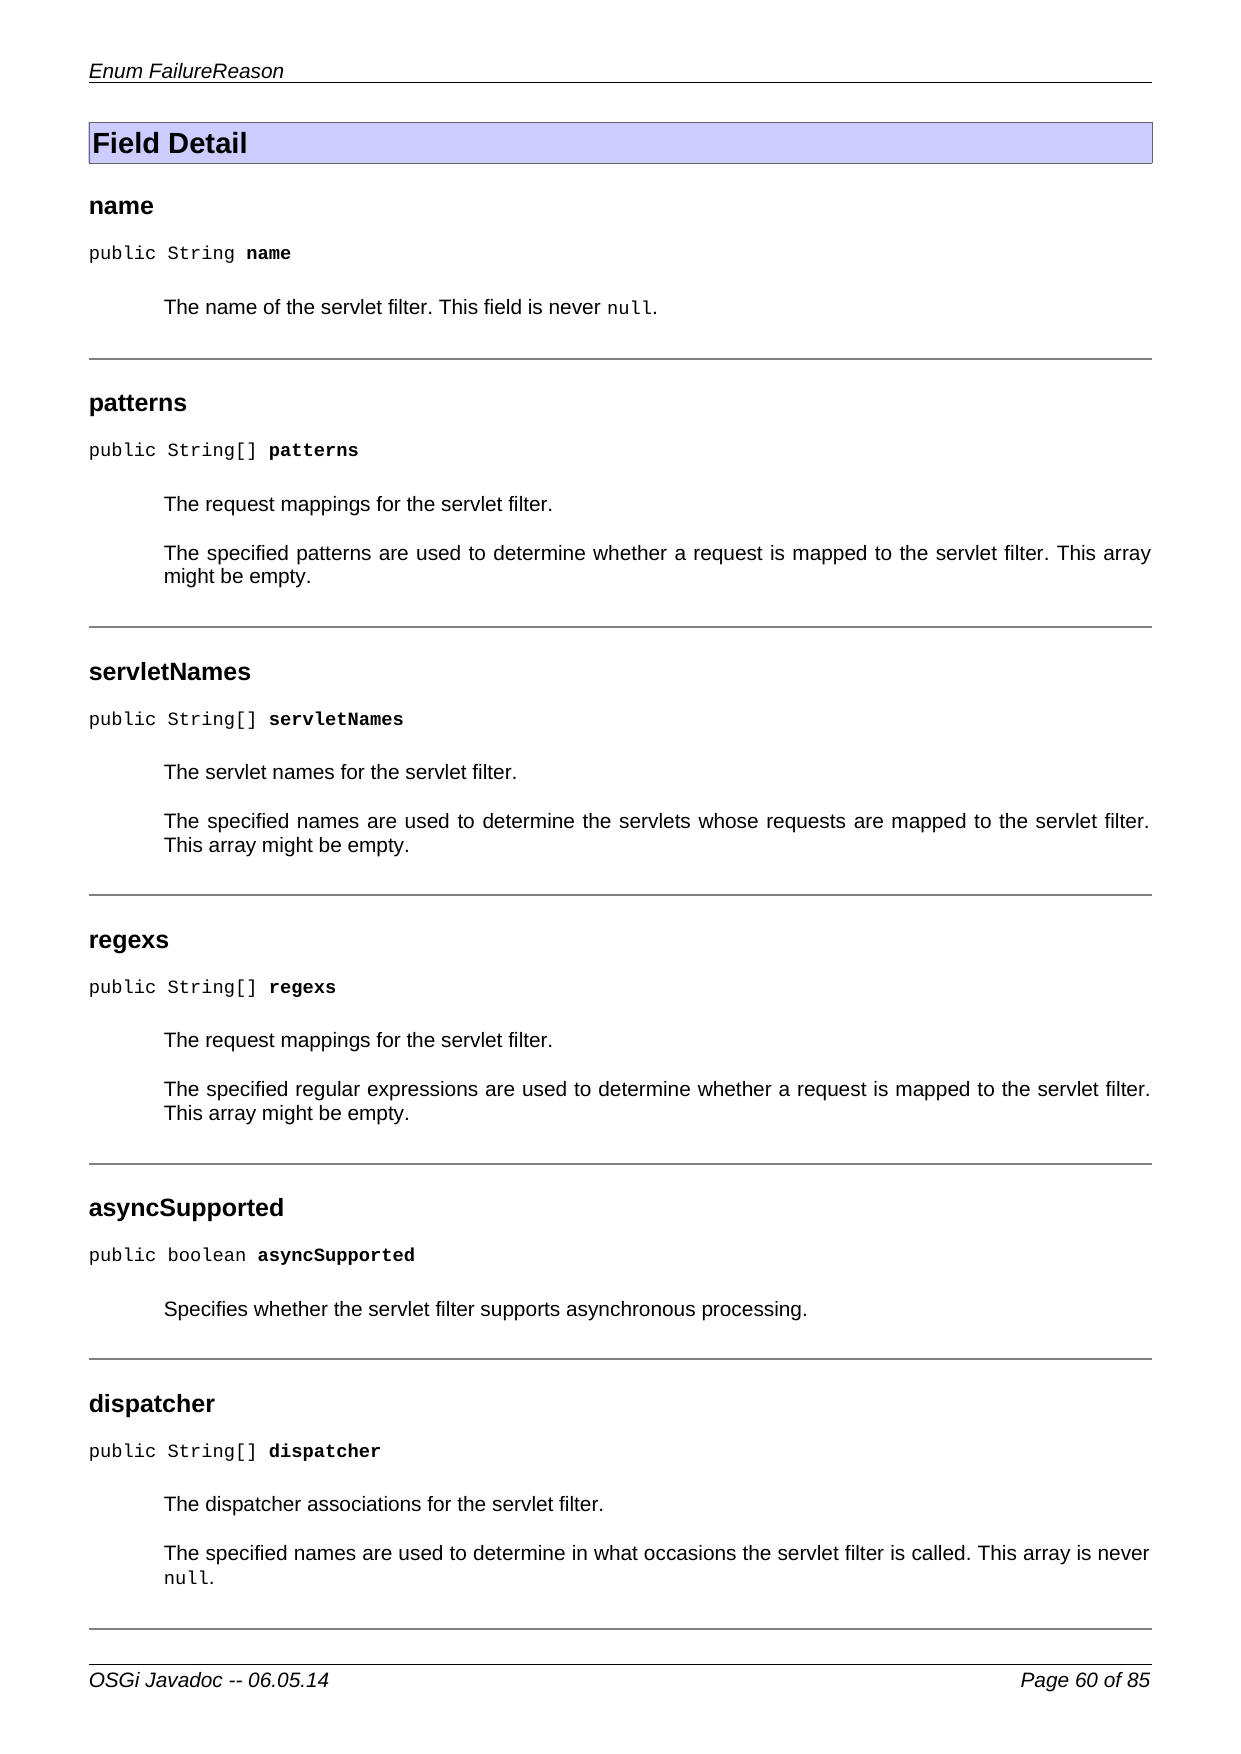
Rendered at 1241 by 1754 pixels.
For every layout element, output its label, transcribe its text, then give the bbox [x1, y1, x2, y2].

text public String[] patterns [88, 441, 1152, 462]
text The request mappings for the servlet filter. [163, 1028, 1152, 1052]
subtitle dispatcher [88, 1389, 1152, 1418]
subtitle regexs [88, 925, 1152, 954]
text public String[] servletNames [88, 709, 1152, 731]
text public String name [88, 244, 1152, 265]
text The specified regular expressions are used to determine whether a request is mapped to the servlet filter. This array might be empty. [163, 1077, 1152, 1125]
text The specified patterns are used to determine whether a request is mapped to the servlet filter. This array might be empty. [163, 540, 1152, 588]
text The specified names are used to determine the servlets whose requests are mapped to the servlet filter. This array might be empty. [163, 809, 1152, 857]
text The servlet names for the servlet filter. [163, 760, 1152, 784]
text The request mappings for the servlet filter. [163, 491, 1152, 515]
text The dispatcher associations for the servlet filter. [163, 1492, 1152, 1516]
subtitle Field Detail [90, 123, 1152, 163]
text public boolean asyncSupported [88, 1246, 1152, 1267]
subtitle patterns [88, 388, 1152, 417]
text The name of the servlet filter. This field is never null. [163, 294, 1152, 320]
text public String[] regexs [88, 978, 1152, 999]
subtitle asyncSupported [88, 1193, 1152, 1222]
text public String[] dispatcher [88, 1442, 1152, 1463]
text The specified names are used to determine in what occasions the servlet filter is called. This array is never null. [163, 1541, 1152, 1590]
text Specifies whether the servlet filter supports asynchronous processing. [163, 1297, 1152, 1321]
subtitle servletNames [88, 656, 1152, 685]
subtitle name [88, 191, 1152, 220]
